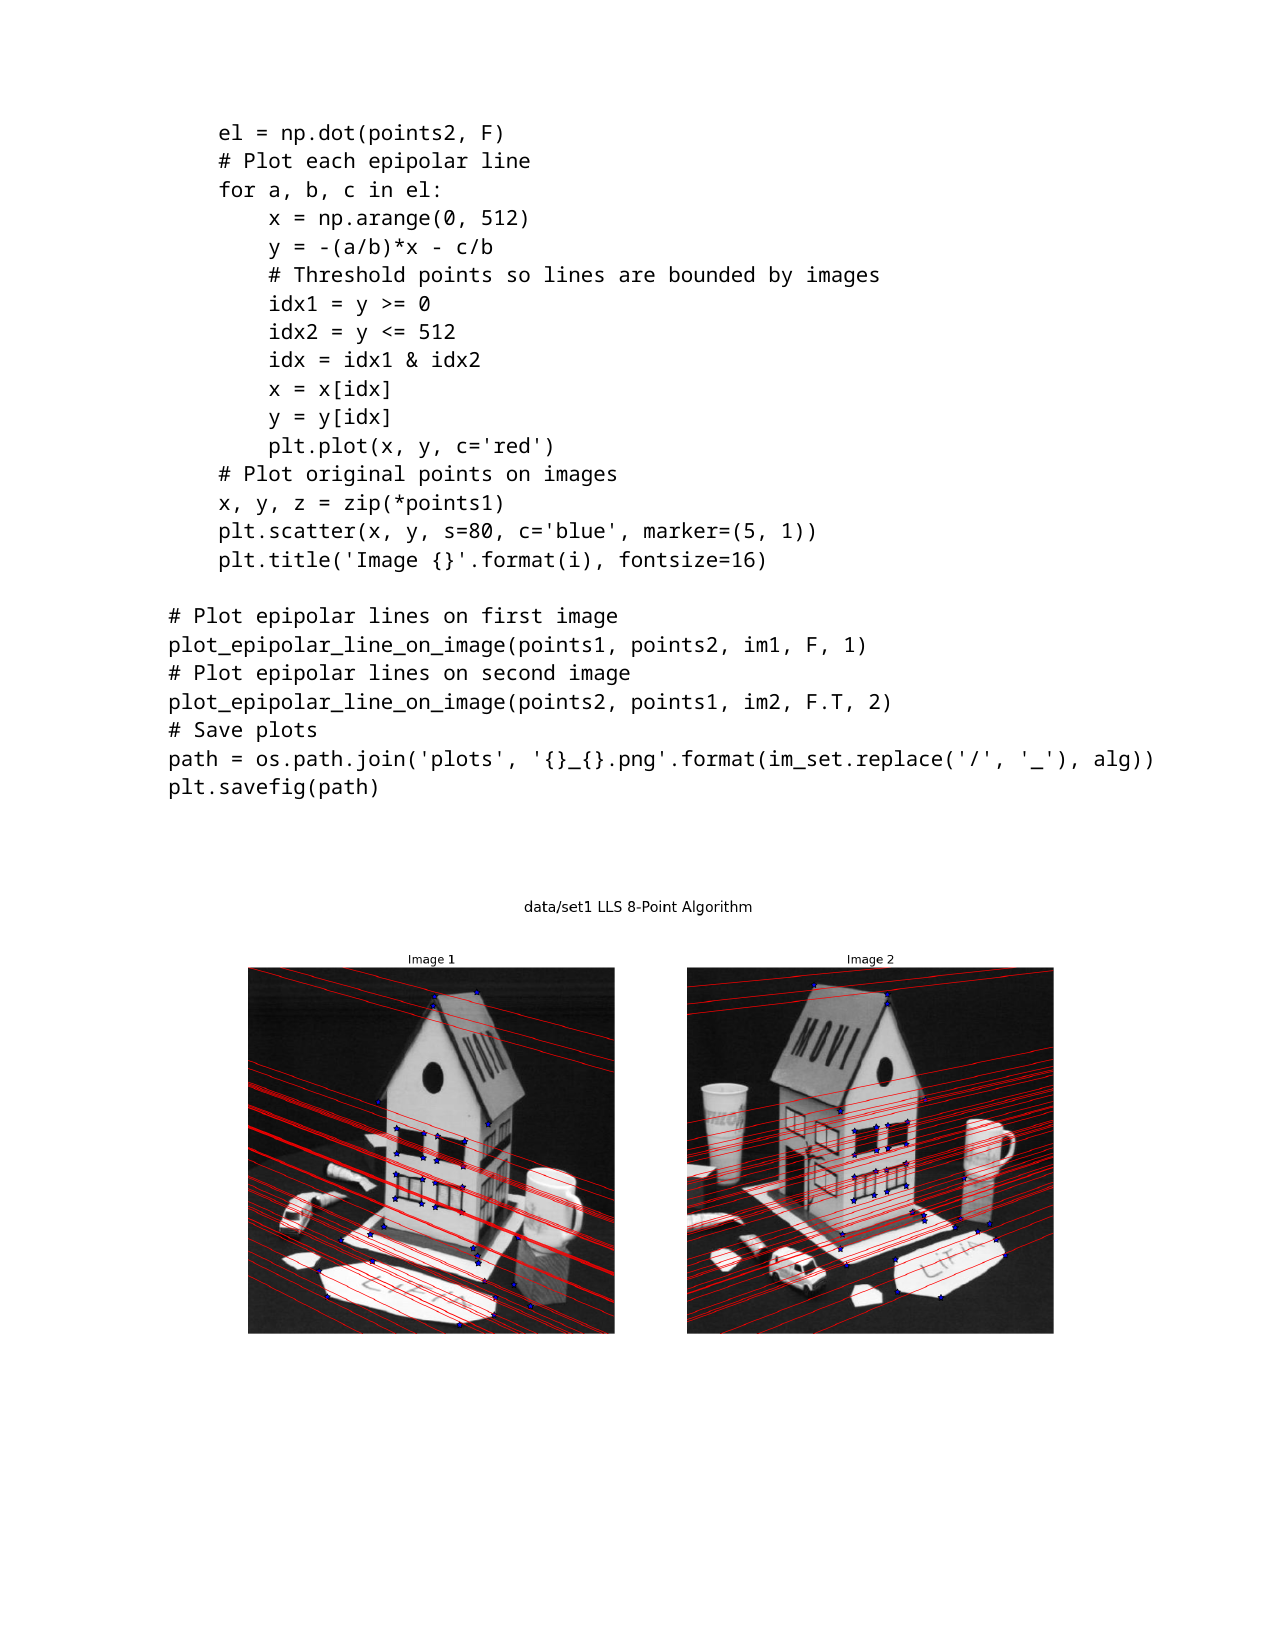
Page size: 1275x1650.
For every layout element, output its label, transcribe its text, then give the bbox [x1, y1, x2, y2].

text # Save plots [118, 715, 1157, 744]
text idx1 = y >= 0 [118, 289, 1157, 317]
text plt.plot(x, y, c='red') [118, 431, 1157, 459]
text x = x[idx] [118, 374, 1157, 402]
text for a, b, c in el: [118, 175, 1157, 203]
text idx2 = y <= 512 [118, 317, 1157, 346]
text plt.savefig(path) [118, 772, 1157, 801]
text y = -(a/b)*x - c/b [118, 232, 1157, 260]
text plt.title('Image {}'.format(i), fontsize=16) [118, 545, 1157, 573]
text el = np.dot(points2, F) [118, 118, 1157, 147]
text plot_epipolar_line_on_image(points2, points1, im2, F.T, 2) [118, 687, 1157, 715]
text plt.scatter(x, y, s=80, c='blue', marker=(5, 1)) [118, 516, 1157, 545]
text y = y[idx] [118, 402, 1157, 431]
text # Plot original points on images [118, 459, 1157, 488]
text path = os.path.join('plots', '{}_{}.png'.format(im_set.replace('/', '_'), alg)) [118, 744, 1157, 772]
text # Plot epipolar lines on second image [118, 658, 1157, 687]
text idx = idx1 & idx2 [118, 346, 1157, 374]
picture [118, 891, 1157, 1411]
text # Plot epipolar lines on first image [118, 602, 1157, 630]
text # Plot each epipolar line [118, 147, 1157, 175]
text x = np.arange(0, 512) [118, 203, 1157, 232]
text plot_epipolar_line_on_image(points1, points2, im1, F, 1) [118, 630, 1157, 658]
text x, y, z = zip(*points1) [118, 488, 1157, 516]
text # Threshold points so lines are bounded by images [118, 260, 1157, 289]
